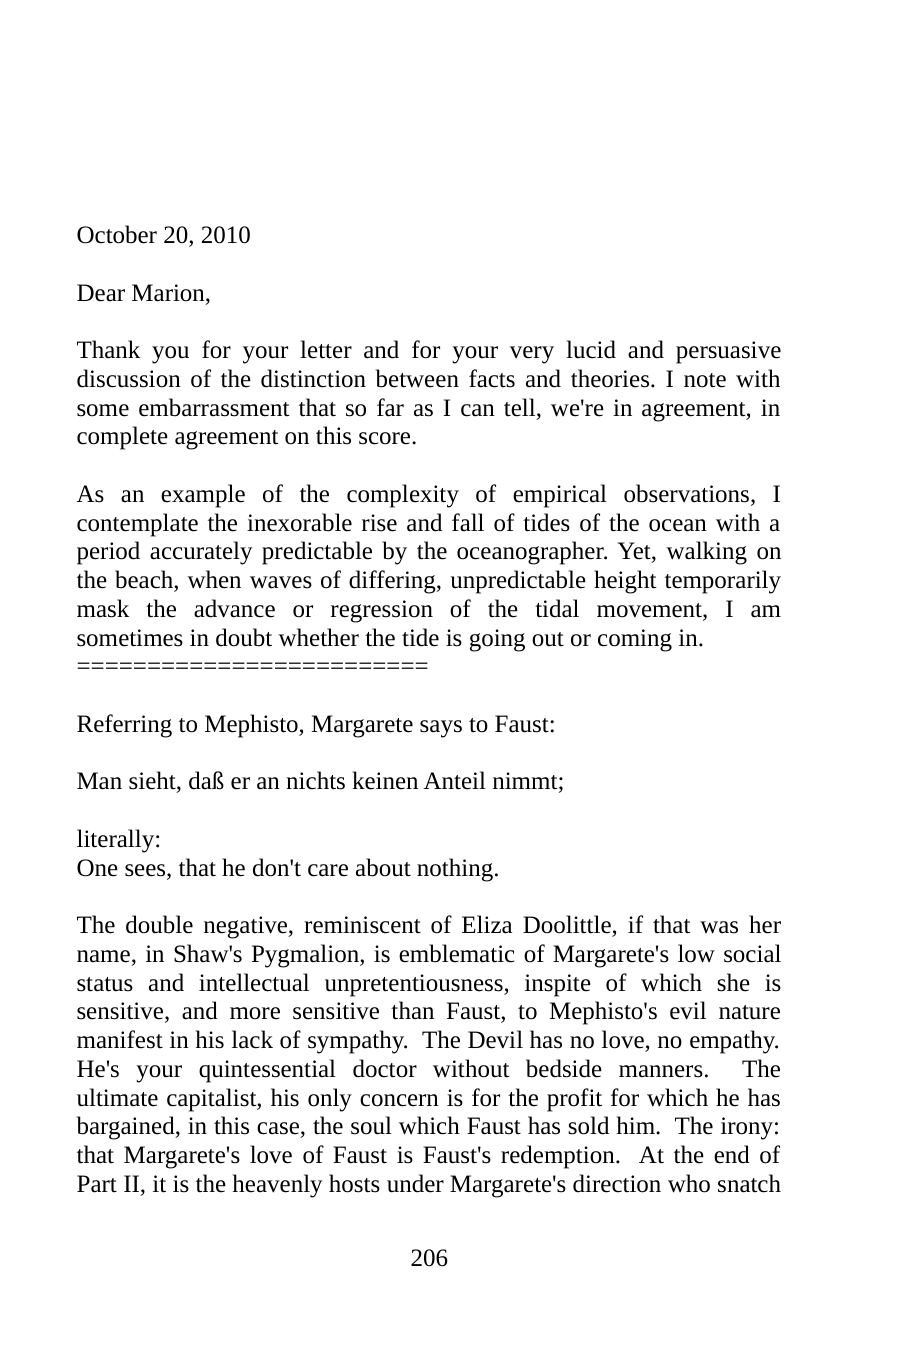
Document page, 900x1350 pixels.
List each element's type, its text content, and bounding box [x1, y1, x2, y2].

text literally: [76, 824, 782, 853]
text One sees, that he don't care about nothing. [76, 853, 782, 881]
text The double negative, reminiscent of Eliza Doolittle, if that was her name, in Shaw's Pygmalion, is emblematic of Margarete's low social status and intellectual unpretentiousness, inspite of which she is sensitive, and more sensitive than Faust, to Mephisto's evil nature manifest in his lack of sympathy. The Devil has no love, no empathy. He's your quintessential doctor without bedside manners. The ultimate capitalist, his only concern is for the profit for which he has bargained, in this case, the soul which Faust has sold him. The irony: that Margarete's love of Faust is Faust's redemption. At the end of Part II, it is the heavenly hosts under Margarete's direction who snatch [76, 910, 782, 1198]
text As an example of the complexity of empirical observations, I contemplate the inexorable rise and fall of tides of the ocean with a period accurately predictable by the oceanographer. Yet, walking on the beach, when waves of differing, unpredictable height temporarily mask the advance or regression of the tidal movement, I am sometimes in doubt whether the tide is going out or coming in. [76, 479, 782, 651]
text Referring to Mephisto, Margarete says to Faust: [76, 709, 782, 738]
text ========================= [76, 651, 782, 680]
text Dear Marion, [76, 278, 782, 306]
text Man sieht, daß er an nichts keinen Anteil nimmt; [76, 766, 782, 795]
text Thank you for your letter and for your very lucid and persuasive discussion of the distinction between facts and theories. I note with some embarrassment that so far as I can tell, we're in agreement, in complete agreement on this score. [76, 335, 782, 450]
text October 20, 2010 [76, 220, 782, 249]
